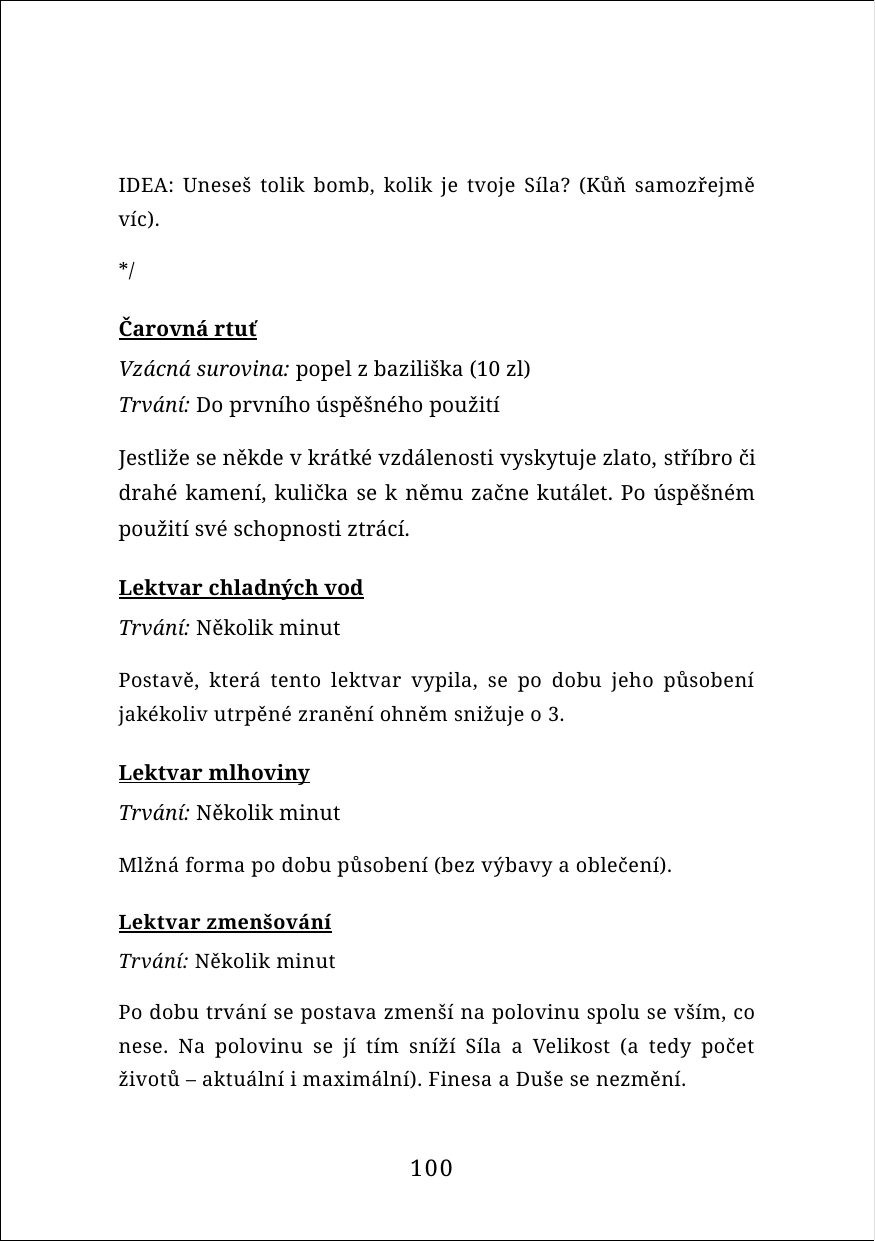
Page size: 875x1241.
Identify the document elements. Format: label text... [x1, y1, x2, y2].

subtitle Čarovná rtuť [118, 314, 756, 342]
text IDEA: Uneseš tolik bomb, kolik je tvoje Síla? (Kůň samozřejmě víc). [118, 172, 756, 232]
text Postavě, která tento lektvar vypila, se po dobu jeho působení jakékoliv utrpěné zranění ohněm snižuje o 3. [118, 667, 756, 727]
text */ [118, 257, 756, 284]
text Vzácná surovina: popel z baziliška (10 zl) Trvání: Do prvního úspěšného použití [118, 354, 756, 418]
text Trvání: Několik minut [118, 947, 756, 974]
text Trvání: Několik minut [118, 798, 756, 826]
subtitle Lektvar chladných vod [118, 573, 756, 602]
text Jestliže se někde v krátké vzdálenosti vyskytuje zlato, stříbro či drahé kamení, kulička se k němu začne kutálet. Po úspěšném použití své schopnosti ztrácí. [118, 443, 756, 542]
text Trvání: Několik minut [118, 613, 756, 642]
text Po dobu trvání se postava zmenší na polovinu spolu se vším, co nese. Na polovinu se jí tím sníží Síla a Velikost (a tedy počet životů – aktuální i maximální). Finesa a Duše se nezmění. [118, 998, 756, 1093]
subtitle Lektvar zmenšování [118, 908, 756, 935]
subtitle Lektvar mlhoviny [118, 758, 756, 786]
text Mlžná forma po dobu působení (bez výbavy a oblečení). [118, 851, 756, 878]
